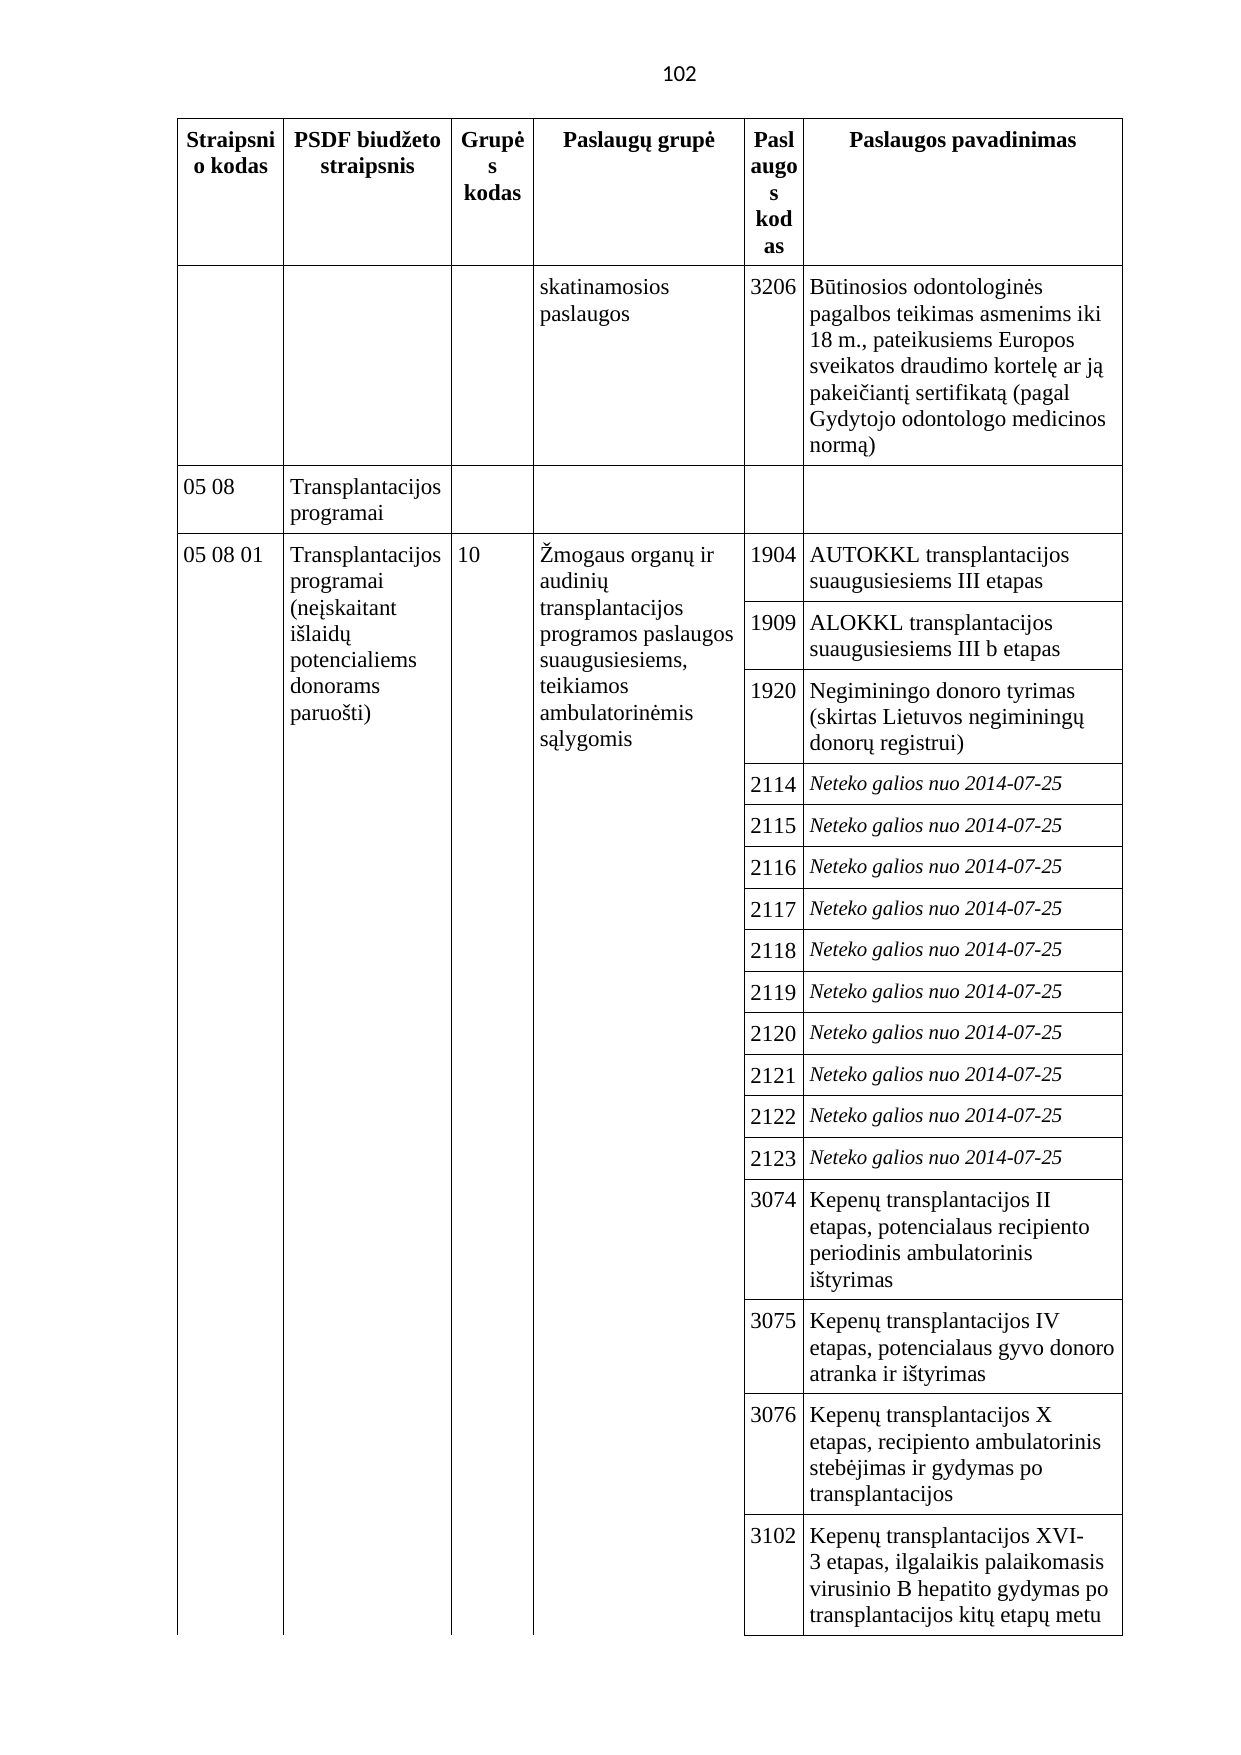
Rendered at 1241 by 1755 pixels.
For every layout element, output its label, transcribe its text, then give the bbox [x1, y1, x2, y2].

table_cell [452, 929, 533, 971]
table_cell 10 [452, 534, 533, 601]
table_cell [452, 1137, 533, 1178]
table_cell ALOKKL transplantacijos suaugusiesiems III b etapas [804, 602, 1122, 668]
table_cell 2114 [745, 764, 803, 804]
table_cell Neteko galios nuo 2014-07-25 [804, 1055, 1122, 1095]
table_cell [284, 1299, 451, 1393]
table_cell Neteko galios nuo 2014-07-25 [804, 805, 1122, 846]
table_cell [452, 1514, 533, 1634]
table_header Paslaugos kodas [745, 119, 803, 265]
table_cell 1909 [745, 602, 803, 668]
table_cell [284, 971, 451, 1012]
table_cell Neteko galios nuo 2014-07-25 [804, 847, 1122, 887]
table_cell 2119 [745, 972, 803, 1012]
table_cell [452, 601, 533, 668]
table_cell [534, 1514, 744, 1634]
table_cell Neteko galios nuo 2014-07-25 [804, 1138, 1122, 1178]
table_cell 2118 [745, 930, 803, 971]
table_cell 1904 [745, 534, 803, 601]
table_cell [452, 1393, 533, 1514]
table_cell 2116 [745, 847, 803, 887]
table_cell [178, 1514, 283, 1634]
table_cell [534, 804, 744, 846]
table_cell [452, 888, 533, 929]
table_cell 05 08 01 [178, 534, 283, 601]
table_cell 3206 [745, 266, 803, 465]
table_cell [452, 1012, 533, 1054]
table_cell [178, 804, 283, 846]
table_cell [534, 1137, 744, 1178]
table_cell Neteko galios nuo 2014-07-25 [804, 1096, 1122, 1137]
table_cell Kepenų transplantacijos XVI-3 etapas, ilgalaikis palaikomasis virusinio B hepatito gydymas po transplantacijos kitų etapų metu [804, 1515, 1122, 1634]
table_cell [178, 1179, 283, 1299]
table_cell [534, 1179, 744, 1299]
table_cell [284, 266, 451, 465]
table_cell [534, 971, 744, 1012]
table_cell [534, 1095, 744, 1137]
table_cell [178, 971, 283, 1012]
table_cell [284, 1393, 451, 1514]
table_cell Neteko galios nuo 2014-07-25 [804, 889, 1122, 929]
table_cell 2123 [745, 1138, 803, 1178]
table_cell [284, 929, 451, 971]
table_cell Kepenų transplantacijos IV etapas, potencialaus gyvo donoro atranka ir ištyrimas [804, 1300, 1122, 1393]
table_cell Kepenų transplantacijos X etapas, recipiento ambulatorinis stebėjimas ir gydymas po transplantacijos [804, 1394, 1122, 1514]
table_header PSDF biudžeto straipsnis [284, 119, 451, 265]
table_cell [284, 1012, 451, 1054]
table_cell [452, 804, 533, 846]
table_header Straipsnio kodas [178, 119, 283, 265]
table_cell [284, 1137, 451, 1178]
table_cell Žmogaus organų ir audinių transplantacijos programos paslaugos suaugusiesiems, teikiamos ambulatorinėmis sąlygomis [534, 534, 744, 804]
table_cell [745, 466, 803, 533]
table_cell [452, 1299, 533, 1393]
table_cell 1920 [745, 670, 803, 763]
table_cell [452, 1179, 533, 1299]
table_cell [178, 929, 283, 971]
table_cell Kepenų transplantacijos II etapas, potencialaus recipiento periodinis ambulatorinis ištyrimas [804, 1180, 1122, 1299]
table_cell [178, 888, 283, 929]
table_cell [178, 763, 283, 804]
table_cell [534, 466, 744, 533]
table_cell [178, 1299, 283, 1393]
table_cell [178, 1393, 283, 1514]
table_cell Negiminingo donoro tyrimas (skirtas Lietuvos negiminingų donorų registrui) [804, 670, 1122, 763]
table_cell [804, 466, 1122, 533]
table_cell [284, 1179, 451, 1299]
table_cell [534, 846, 744, 887]
table_cell [284, 1054, 451, 1095]
table_header Grupės kodas [452, 119, 533, 265]
table_cell [178, 266, 283, 465]
table_cell [284, 888, 451, 929]
table_cell [534, 1299, 744, 1393]
table_cell [452, 1095, 533, 1137]
table_cell 3102 [745, 1515, 803, 1634]
table_cell Būtinosios odontologinės pagalbos teikimas asmenims iki 18 m., pateikusiems Europos sveikatos draudimo kortelę ar ją pakeičiantį sertifikatą (pagal Gydytojo odontologo medicinos normą) [804, 266, 1122, 465]
table_cell [534, 1393, 744, 1514]
table_cell [534, 929, 744, 971]
table_cell 2121 [745, 1055, 803, 1095]
table_cell [178, 1012, 283, 1054]
table_cell 2120 [745, 1013, 803, 1054]
table_cell [534, 1054, 744, 1095]
table_cell [284, 804, 451, 846]
table_cell [284, 1095, 451, 1137]
table_cell [452, 763, 533, 804]
table_cell 2122 [745, 1096, 803, 1137]
table_cell [284, 846, 451, 887]
table_header Paslaugos pavadinimas [804, 119, 1122, 265]
table_cell Neteko galios nuo 2014-07-25 [804, 972, 1122, 1012]
table_cell Transplantacijos programai (neįskaitant išlaidų potencialiems donorams paruošti) [284, 534, 451, 804]
table_cell [284, 1514, 451, 1634]
table_cell 2117 [745, 889, 803, 929]
table_cell Neteko galios nuo 2014-07-25 [804, 764, 1122, 804]
table_cell [178, 601, 283, 668]
table_cell [452, 669, 533, 763]
table_cell [178, 846, 283, 887]
table_cell [178, 669, 283, 763]
table_cell [534, 1012, 744, 1054]
table_cell Neteko galios nuo 2014-07-25 [804, 1013, 1122, 1054]
table_cell 2115 [745, 805, 803, 846]
table_cell [452, 1054, 533, 1095]
table_cell [534, 888, 744, 929]
table_cell 3076 [745, 1394, 803, 1514]
table_cell [178, 1137, 283, 1178]
table_cell [452, 971, 533, 1012]
table_cell 3075 [745, 1300, 803, 1393]
table_cell skatinamosios paslaugos [534, 266, 744, 465]
table_cell 3074 [745, 1180, 803, 1299]
table_cell [452, 466, 533, 533]
table_cell AUTOKKL transplantacijos suaugusiesiems III etapas [804, 534, 1122, 601]
table_cell Transplantacijos programai [284, 466, 451, 533]
table_cell [452, 846, 533, 887]
table_cell Neteko galios nuo 2014-07-25 [804, 930, 1122, 971]
table_cell [178, 1054, 283, 1095]
table_header Paslaugų grupė [534, 119, 744, 265]
table_cell 05 08 [178, 466, 283, 533]
table_cell [178, 1095, 283, 1137]
table_cell [452, 266, 533, 465]
